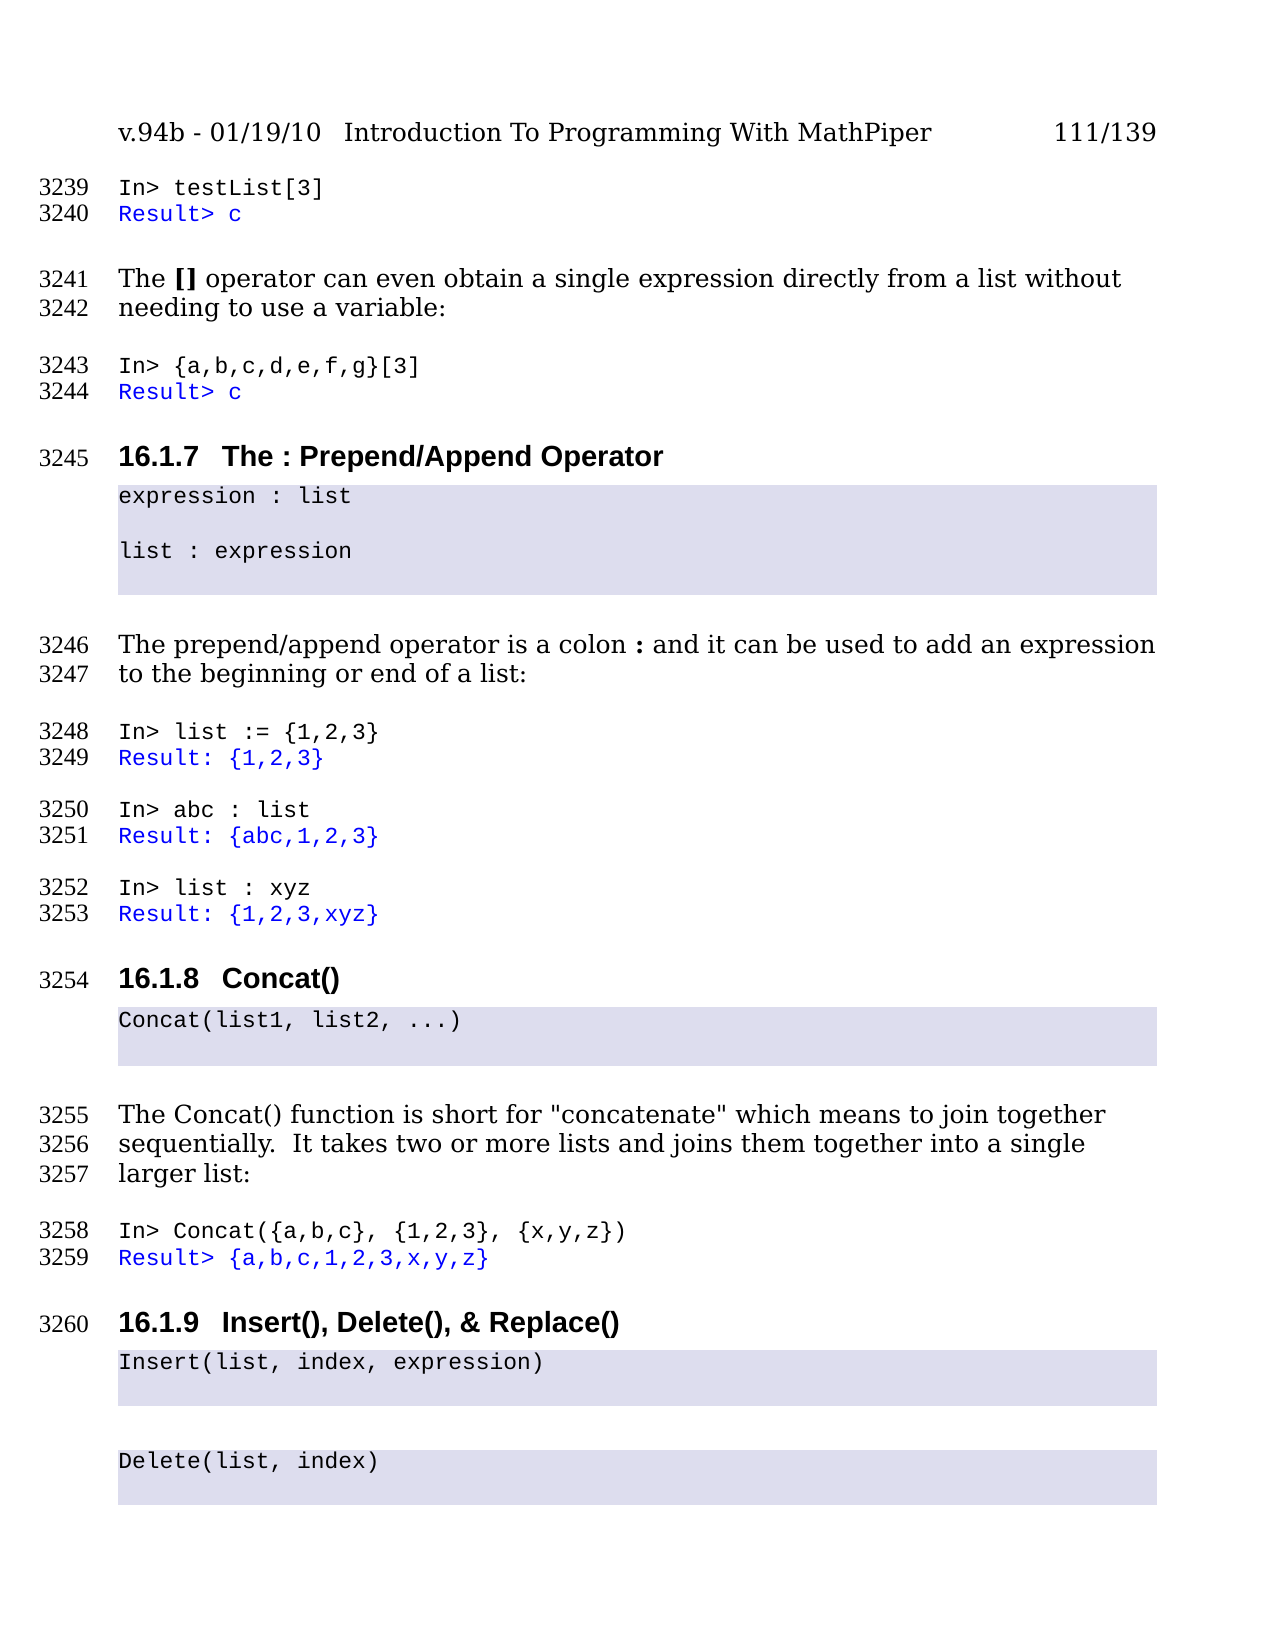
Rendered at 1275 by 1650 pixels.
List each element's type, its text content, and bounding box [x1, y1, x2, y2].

text Result: {1,2,3,xyz} [118, 902, 1157, 928]
table_header expression : list list : expression [118, 485, 1157, 595]
text In> abc : list [118, 798, 1157, 824]
text The [] operator can even obtain a single expression directly from a list without needing to use a variable: [118, 263, 1157, 322]
text Result> c [118, 203, 1157, 229]
text Result> {a,b,c,1,2,3,x,y,z} [118, 1246, 1157, 1272]
subtitle Concat() [118, 961, 1157, 995]
text In> Concat({a,b,c}, {1,2,3}, {x,y,z}) [118, 1220, 1157, 1246]
text In> list := {1,2,3} [118, 721, 1157, 747]
subtitle Insert(), Delete(), & Replace() [118, 1305, 1157, 1338]
text The Concat() function is short for "concatenate" which means to join together sequentially. It takes two or more lists and joins them together into a single larger list: [118, 1100, 1157, 1188]
text Result: {1,2,3} [118, 747, 1157, 773]
table_header Concat(list1, list2, ...) [118, 1007, 1157, 1066]
table_header Delete(list, index) [118, 1450, 1157, 1505]
text In> testList[3] [118, 177, 1157, 203]
text Result: {abc,1,2,3} [118, 824, 1157, 850]
text In> list : xyz [118, 876, 1157, 902]
text The prepend/append operator is a colon : and it can be used to add an expression to the beginning or end of a list: [118, 630, 1157, 689]
text In> {a,b,c,d,e,f,g}[3] [118, 354, 1157, 380]
table_header Insert(list, index, expression) [118, 1350, 1157, 1406]
text Result> c [118, 380, 1157, 406]
subtitle The : Prepend/Append Operator [118, 439, 1157, 472]
